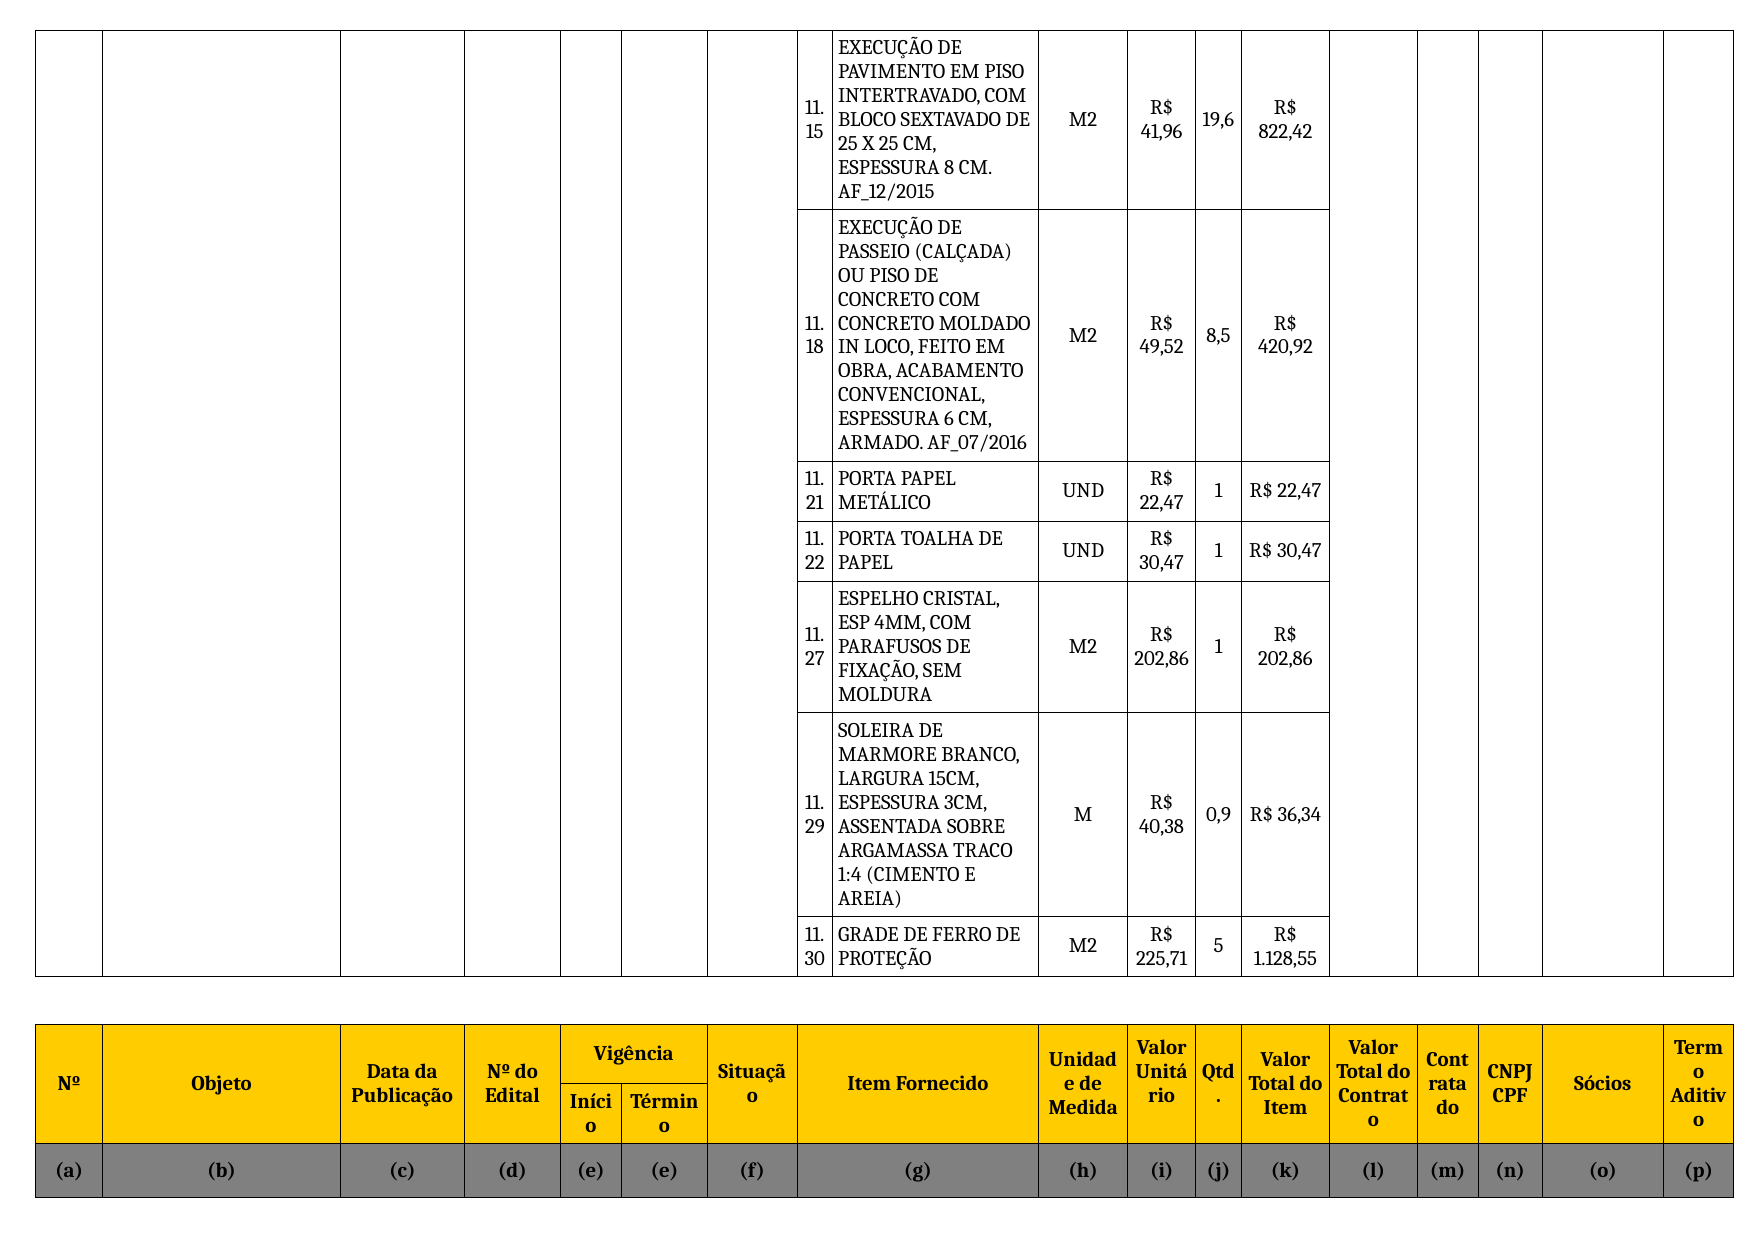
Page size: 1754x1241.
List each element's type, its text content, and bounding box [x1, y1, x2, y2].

table_cell (n) [1479, 1144, 1542, 1197]
table_cell (p) [1664, 1144, 1733, 1197]
table_cell (g) [798, 1144, 1038, 1197]
table_cell (i) [1128, 1144, 1195, 1197]
table_cell (k) [1242, 1144, 1329, 1197]
table_header Objeto [103, 1025, 340, 1143]
table_cell R$ 225,71 [1128, 917, 1195, 976]
table_cell 11.22 [798, 522, 832, 581]
table_cell M2 [1039, 210, 1127, 461]
table_cell R$ 22,47 [1128, 462, 1195, 521]
table_cell (d) [465, 1144, 560, 1197]
table_cell (e) [561, 1144, 621, 1197]
table_cell M2 [1039, 917, 1127, 976]
table_cell (h) [1039, 1144, 1127, 1197]
table_cell 11.18 [798, 210, 832, 461]
table_cell [622, 31, 707, 976]
table_cell [1664, 31, 1733, 976]
table_cell [341, 31, 464, 976]
table_cell Início [561, 1084, 621, 1143]
table_cell (m) [1418, 1144, 1478, 1197]
table_cell 11.15 [798, 31, 832, 209]
table_cell (e) [622, 1144, 707, 1197]
table_cell (l) [1330, 1144, 1417, 1197]
table_cell PORTA TOALHA DE PAPEL [833, 522, 1038, 581]
table_cell [1418, 31, 1478, 976]
table_cell R$ 40,38 [1128, 713, 1195, 916]
table_cell 11.30 [798, 917, 832, 976]
table_cell M2 [1039, 582, 1127, 712]
table_cell R$ 202,86 [1242, 582, 1329, 712]
table_cell [1543, 31, 1663, 976]
table_cell M [1039, 713, 1127, 916]
table_header Valor Unitário [1128, 1025, 1195, 1143]
table_cell 0,9 [1196, 713, 1241, 916]
table_cell [708, 31, 797, 976]
table_cell UND [1039, 522, 1127, 581]
table_cell R$ 822,42 [1242, 31, 1329, 209]
table_cell [1330, 31, 1417, 976]
table_cell R$ 420,92 [1242, 210, 1329, 461]
table_cell Término [622, 1084, 707, 1143]
table_cell ESPELHO CRISTAL, ESP 4MM, COM PARAFUSOS DE FIXAÇÃO, SEM MOLDURA [833, 582, 1038, 712]
table_cell 5 [1196, 917, 1241, 976]
table_header Data da Publicação [341, 1025, 464, 1143]
table_cell R$ 202,86 [1128, 582, 1195, 712]
table_header Qtd. [1196, 1025, 1241, 1143]
table_cell (f) [708, 1144, 797, 1197]
table_cell (b) [103, 1144, 340, 1197]
table_header Sócios [1543, 1025, 1663, 1143]
table_header Nº do Edital [465, 1025, 560, 1143]
table_cell [465, 31, 560, 976]
table_cell GRADE DE FERRO DE PROTEÇÃO [833, 917, 1038, 976]
table_header Unidade de Medida [1039, 1025, 1127, 1143]
table_cell [36, 31, 102, 976]
table_cell 11.29 [798, 713, 832, 916]
table_header Termo Aditivo [1664, 1025, 1733, 1143]
table_cell EXECUÇÃO DE PAVIMENTO EM PISO INTERTRAVADO, COM BLOCO SEXTAVADO DE 25 X 25 CM, ESPESSURA 8 CM. AF_12/2015 [833, 31, 1038, 209]
table_cell R$ 41,96 [1128, 31, 1195, 209]
table_cell R$ 30,47 [1128, 522, 1195, 581]
table_header CNPJ CPF [1479, 1025, 1542, 1143]
table_header Valor Total do Contrato [1330, 1025, 1417, 1143]
table_header Valor Total do Item [1242, 1025, 1329, 1143]
table_cell 1 [1196, 522, 1241, 581]
table_cell (j) [1196, 1144, 1241, 1197]
table_cell EXECUÇÃO DE PASSEIO (CALÇADA) OU PISO DE CONCRETO COM CONCRETO MOLDADO IN LOCO, FEITO EM OBRA, ACABAMENTO CONVENCIONAL, ESPESSURA 6 CM, ARMADO. AF_07/2016 [833, 210, 1038, 461]
table_cell 11.27 [798, 582, 832, 712]
table_cell [561, 31, 621, 976]
table_cell UND [1039, 462, 1127, 521]
table_cell [103, 31, 340, 976]
table_cell 19,6 [1196, 31, 1241, 209]
table_cell (c) [341, 1144, 464, 1197]
table_cell 8,5 [1196, 210, 1241, 461]
table_cell R$ 1.128,55 [1242, 917, 1329, 976]
table_header Nº [36, 1025, 102, 1143]
table_cell M2 [1039, 31, 1127, 209]
table_cell (a) [36, 1144, 102, 1197]
table_header Contratado [1418, 1025, 1478, 1143]
table_cell [1479, 31, 1542, 976]
table_header Situação [708, 1025, 797, 1143]
table_cell 1 [1196, 462, 1241, 521]
table_cell (o) [1543, 1144, 1663, 1197]
table_cell R$ 49,52 [1128, 210, 1195, 461]
table_header Item Fornecido [798, 1025, 1038, 1143]
table_cell 1 [1196, 582, 1241, 712]
table_cell PORTA PAPEL METÁLICO [833, 462, 1038, 521]
table_cell 11.21 [798, 462, 832, 521]
table_cell R$ 22,47 [1242, 462, 1329, 521]
table_cell R$ 36,34 [1242, 713, 1329, 916]
table_cell SOLEIRA DE MARMORE BRANCO, LARGURA 15CM, ESPESSURA 3CM, ASSENTADA SOBRE ARGAMASSA TRACO 1:4 (CIMENTO E AREIA) [833, 713, 1038, 916]
table_header Vigência [561, 1025, 707, 1083]
table_cell R$ 30,47 [1242, 522, 1329, 581]
